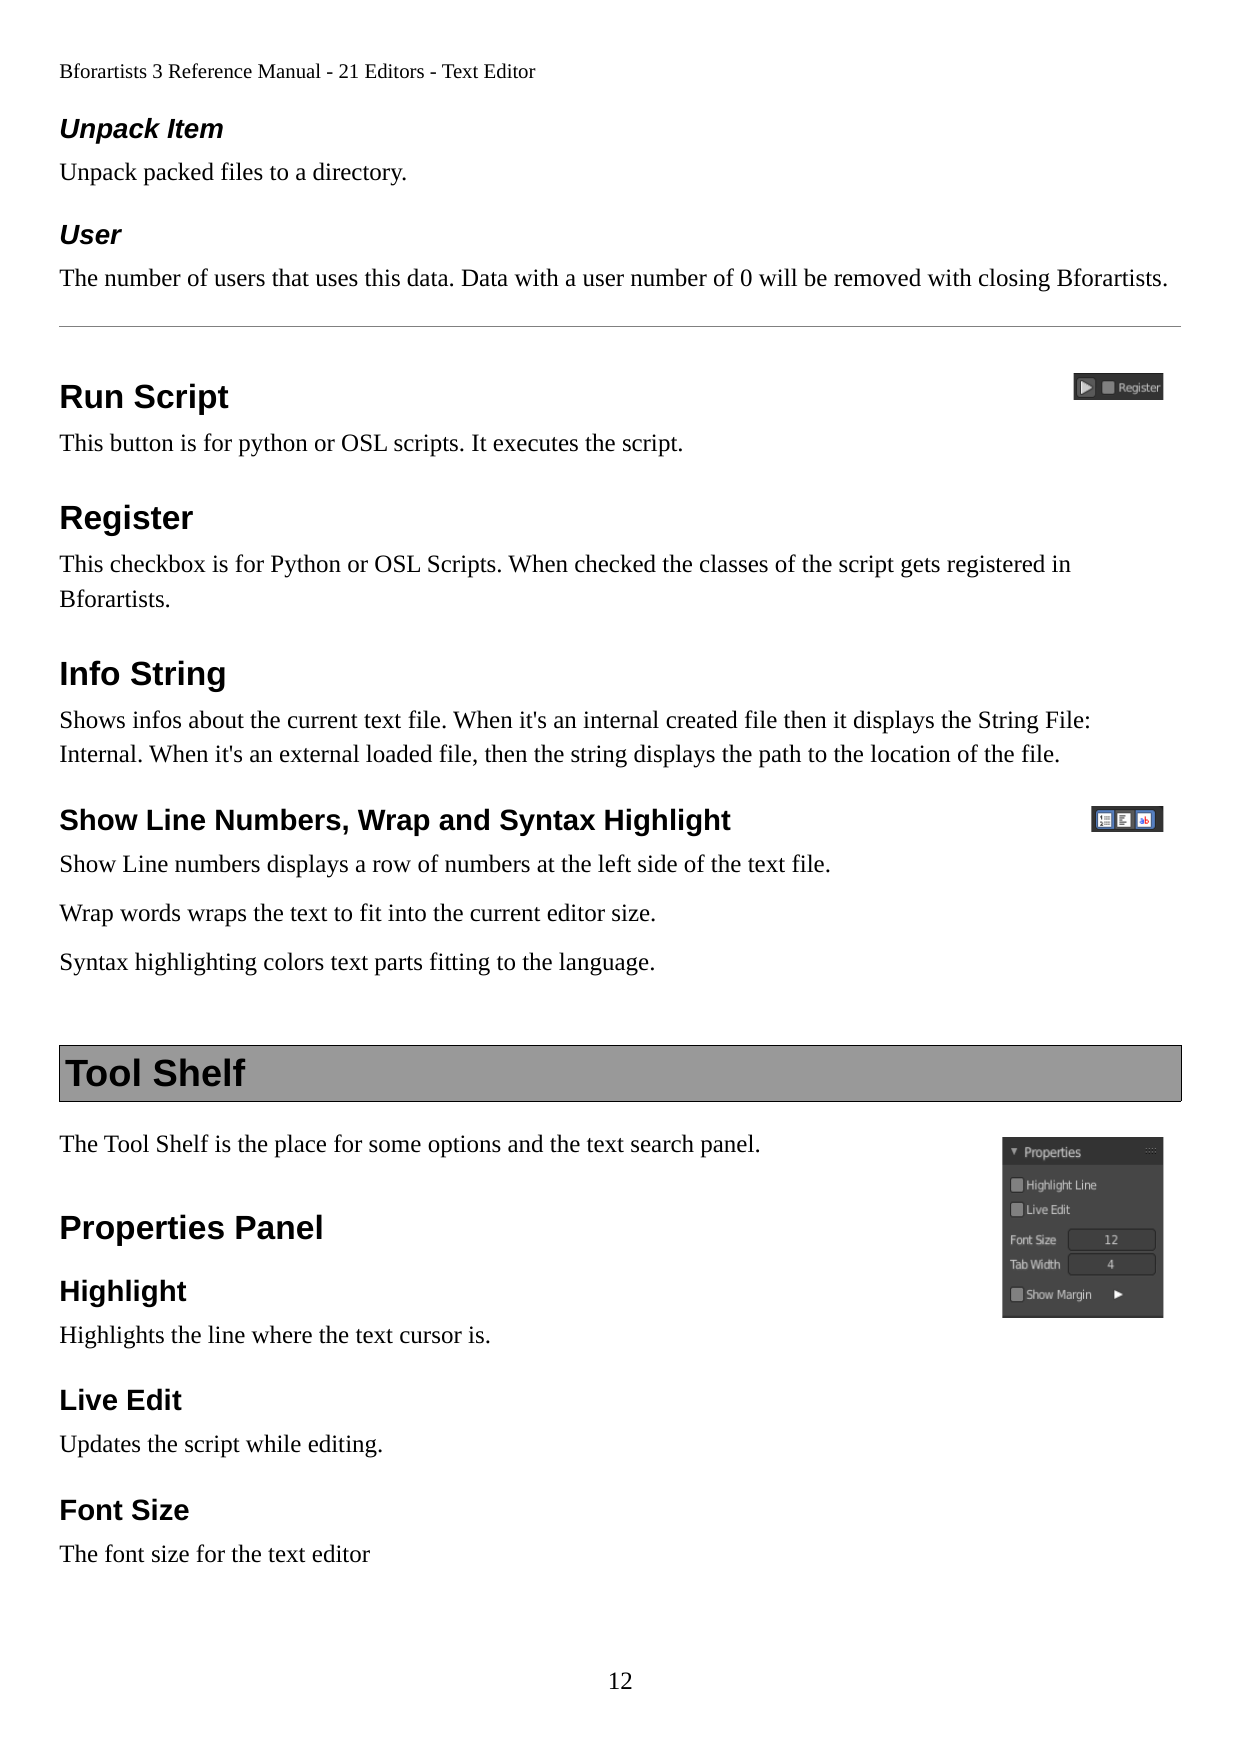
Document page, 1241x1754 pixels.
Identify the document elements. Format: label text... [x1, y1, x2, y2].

subtitle [1164, 1208, 1181, 1246]
subtitle Register [59, 498, 1181, 537]
picture [1091, 806, 1164, 832]
picture [1073, 373, 1164, 400]
subtitle User [59, 218, 1181, 250]
subtitle Info String [59, 653, 1181, 692]
subtitle Unpack Item [59, 113, 1181, 144]
text The font size for the text editor [59, 1539, 1181, 1568]
text Unpack packed files to a directory. [59, 157, 1181, 186]
subtitle Run Script [59, 377, 1181, 416]
picture [1002, 1137, 1164, 1318]
subtitle Live Edit [59, 1383, 1181, 1417]
subtitle Font Size [59, 1493, 1181, 1527]
text Shows infos about the current text file. When it's an internal created file then it displays the String File: Internal. When it's an external loaded file, then the string displays the path to the location of the file. [59, 705, 1181, 768]
text The number of users that uses this data. Data with a user number of 0 will be removed with closing Bforartists. [59, 263, 1181, 292]
subtitle Show Line Numbers, Wrap and Syntax Highlight [59, 803, 1181, 837]
subtitle Highlight [59, 1273, 1002, 1307]
text The Tool Shelf is the place for some options and the text search panel. [59, 1129, 1181, 1158]
subtitle [1164, 1273, 1181, 1307]
text Updates the script while editing. [59, 1429, 1181, 1458]
text Show Line numbers displays a row of numbers at the left side of the text file. [59, 849, 1181, 878]
text This button is for python or OSL scripts. It executes the script. [59, 428, 1181, 457]
text This checkbox is for Python or OSL Scripts. When checked the classes of the script gets registered in Bforartists. [59, 549, 1181, 612]
table_header Tool Shelf [60, 1046, 1181, 1101]
text Wrap words wraps the text to fit into the current editor size. [59, 898, 1181, 927]
subtitle Properties Panel [59, 1208, 1002, 1246]
text Syntax highlighting colors text parts fitting to the language. [59, 947, 1181, 976]
text Highlights the line where the text cursor is. [59, 1320, 1181, 1348]
